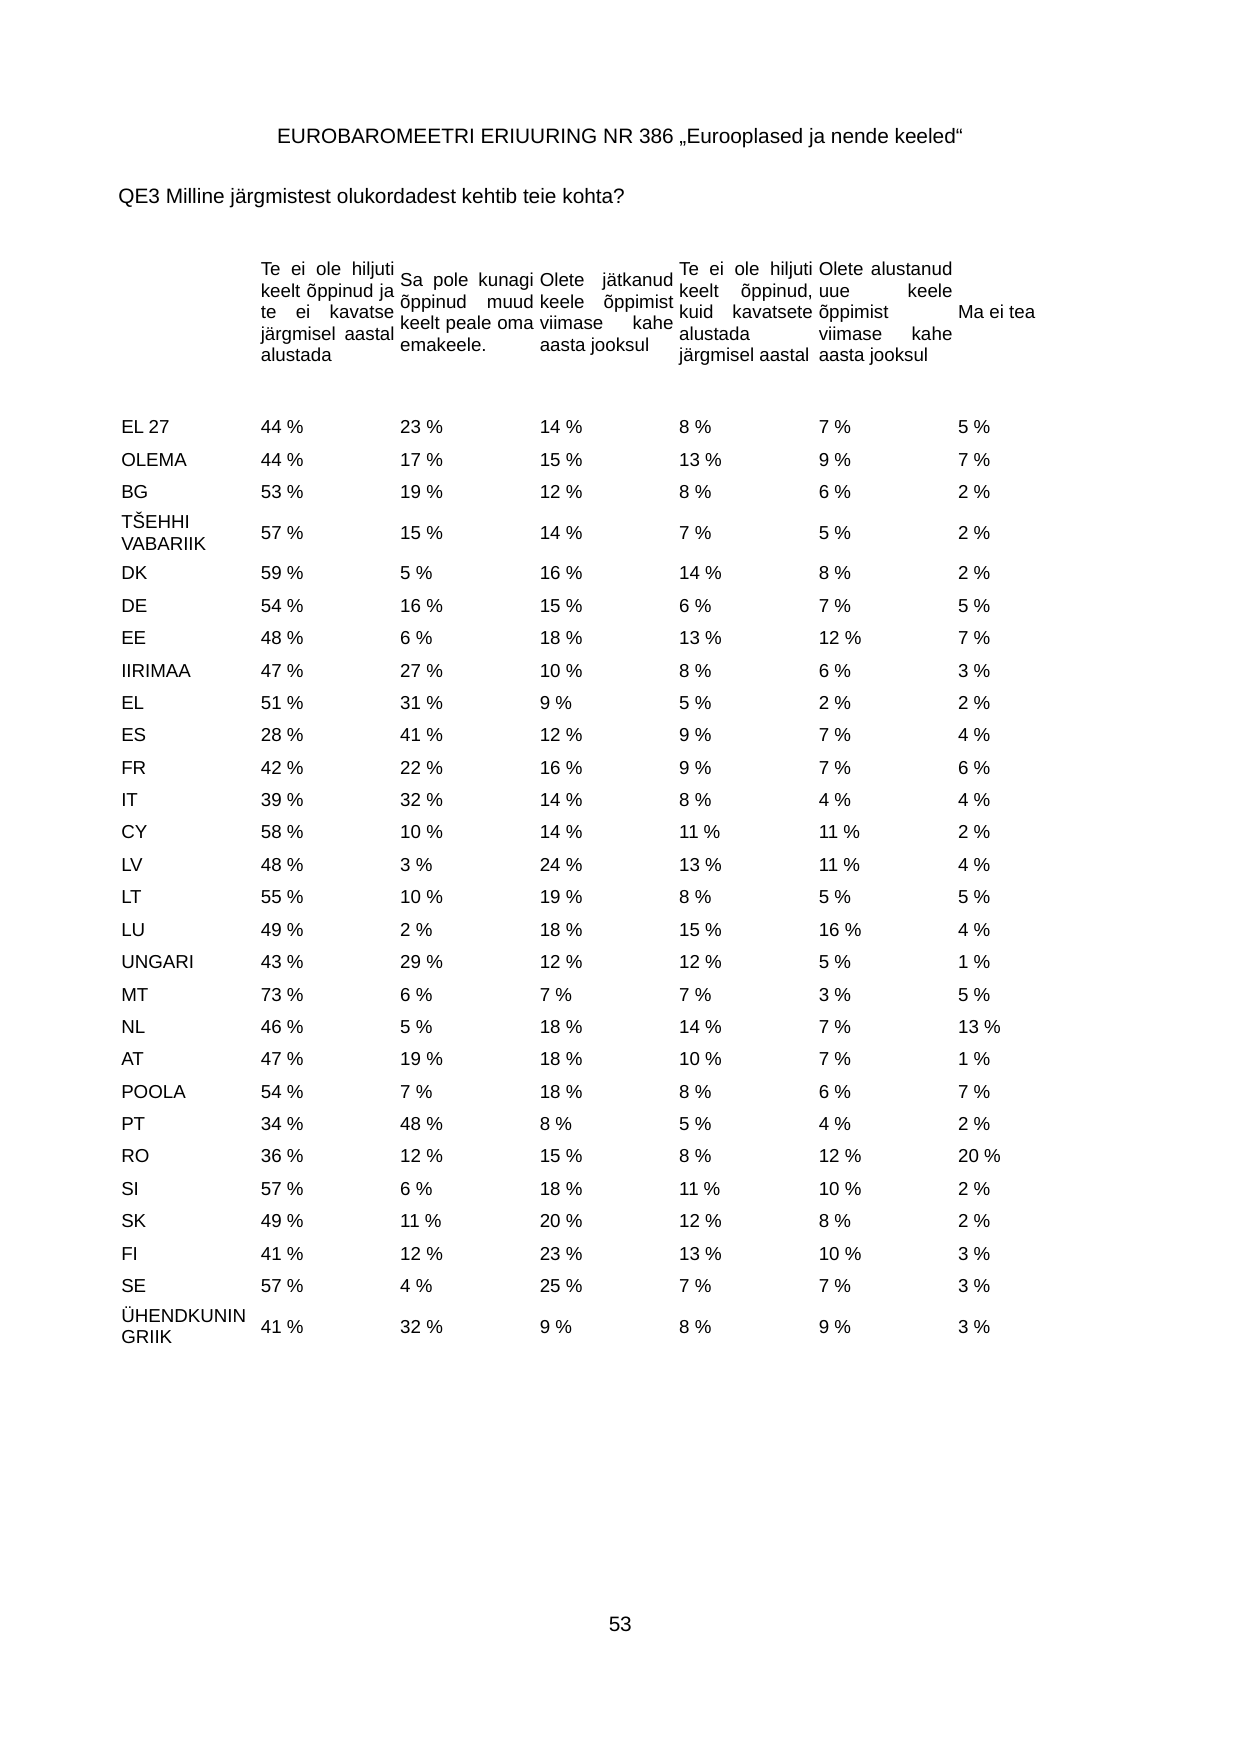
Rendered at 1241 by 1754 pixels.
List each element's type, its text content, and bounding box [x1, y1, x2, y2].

table_cell ES [118, 719, 258, 751]
table_cell 73 % [258, 978, 397, 1010]
table_cell 9 % [537, 686, 676, 719]
table_cell 6 % [397, 622, 537, 654]
table_cell 5 % [816, 508, 955, 557]
table_cell 12 % [537, 719, 676, 751]
table_cell 8 % [676, 881, 816, 913]
table_header Sa pole kunagi õppinud muud keelt peale oma emakeele. [397, 213, 537, 411]
table_cell 10 % [676, 1043, 816, 1075]
table_cell 12 % [816, 622, 955, 654]
table_cell 3 % [955, 1237, 1094, 1269]
table_cell SI [118, 1172, 258, 1205]
table_cell 2 % [955, 557, 1094, 589]
table_cell 41 % [258, 1302, 397, 1351]
table_cell 25 % [537, 1270, 676, 1302]
table_cell 12 % [816, 1140, 955, 1172]
table_header Olete alustanud uue keele õppimist viimase kahe aasta jooksul [816, 213, 955, 411]
table_cell 6 % [676, 589, 816, 622]
table_cell 15 % [537, 443, 676, 475]
table_cell 14 % [537, 411, 676, 443]
table_cell 43 % [258, 946, 397, 978]
table_cell 46 % [258, 1010, 397, 1043]
table_cell 8 % [676, 475, 816, 508]
table_cell 39 % [258, 784, 397, 816]
table_cell FI [118, 1237, 258, 1269]
table_cell 51 % [258, 686, 397, 719]
text QE3 Milline järgmistest olukordadest kehtib teie kohta? [118, 183, 1122, 207]
table_cell 49 % [258, 1205, 397, 1237]
table_cell 4 % [955, 913, 1094, 946]
table_cell 14 % [676, 1010, 816, 1043]
table_cell 6 % [816, 654, 955, 686]
table_cell 32 % [397, 784, 537, 816]
table_cell OLEMA [118, 443, 258, 475]
table_cell 8 % [676, 1140, 816, 1172]
table_cell 3 % [955, 654, 1094, 686]
table_cell 5 % [955, 589, 1094, 622]
table_cell 18 % [537, 913, 676, 946]
table_cell 19 % [397, 475, 537, 508]
table_cell 8 % [676, 784, 816, 816]
table_cell TŠEHHI VABARIIK [118, 508, 258, 557]
table_cell 9 % [816, 1302, 955, 1351]
table_cell 36 % [258, 1140, 397, 1172]
table_header [118, 213, 258, 411]
table_cell 10 % [397, 881, 537, 913]
table_cell 7 % [816, 1043, 955, 1075]
table_cell 48 % [258, 622, 397, 654]
table_cell 5 % [816, 881, 955, 913]
table_cell UNGARI [118, 946, 258, 978]
table_cell 16 % [537, 751, 676, 783]
table_cell 7 % [676, 978, 816, 1010]
table_header Te ei ole hiljuti keelt õppinud ja te ei kavatse järgmisel aastal alustada [258, 213, 397, 411]
table_cell 11 % [676, 1172, 816, 1205]
table_cell 8 % [816, 1205, 955, 1237]
table_cell 13 % [676, 443, 816, 475]
table_cell 53 % [258, 475, 397, 508]
table_header Ma ei tea [955, 213, 1094, 411]
table_cell 4 % [816, 784, 955, 816]
table_cell 6 % [816, 475, 955, 508]
table_cell 32 % [397, 1302, 537, 1351]
table_cell 18 % [537, 1043, 676, 1075]
table_cell 7 % [676, 508, 816, 557]
table_cell 47 % [258, 1043, 397, 1075]
table_cell 7 % [397, 1075, 537, 1107]
table_cell 23 % [397, 411, 537, 443]
table_cell 13 % [676, 622, 816, 654]
table_cell 9 % [676, 751, 816, 783]
table_cell 2 % [955, 475, 1094, 508]
table_cell 12 % [397, 1140, 537, 1172]
table_cell 2 % [955, 508, 1094, 557]
table_cell 18 % [537, 1075, 676, 1107]
table_cell 44 % [258, 443, 397, 475]
table_cell 28 % [258, 719, 397, 751]
table_cell 8 % [676, 1075, 816, 1107]
table_cell 54 % [258, 1075, 397, 1107]
table_cell NL [118, 1010, 258, 1043]
table_cell 15 % [397, 508, 537, 557]
table_cell 7 % [816, 589, 955, 622]
table_cell 4 % [955, 784, 1094, 816]
table_cell 2 % [816, 686, 955, 719]
table_cell 6 % [397, 978, 537, 1010]
table_cell 12 % [537, 475, 676, 508]
table_cell 48 % [258, 848, 397, 881]
table_cell 24 % [537, 848, 676, 881]
table_cell 2 % [955, 686, 1094, 719]
table_cell 15 % [676, 913, 816, 946]
table_cell 11 % [816, 848, 955, 881]
table_cell 5 % [955, 978, 1094, 1010]
table_cell 23 % [537, 1237, 676, 1269]
table_cell 7 % [676, 1270, 816, 1302]
table_cell 6 % [955, 751, 1094, 783]
table_cell 7 % [816, 1270, 955, 1302]
table_cell 14 % [537, 784, 676, 816]
table_cell EL 27 [118, 411, 258, 443]
table_cell 4 % [397, 1270, 537, 1302]
table_header Olete jätkanud keele õppimist viimase kahe aasta jooksul [537, 213, 676, 411]
table_cell 17 % [397, 443, 537, 475]
table_cell 29 % [397, 946, 537, 978]
table_cell 7 % [955, 443, 1094, 475]
table_cell 16 % [397, 589, 537, 622]
table_cell 12 % [676, 946, 816, 978]
table_cell 48 % [397, 1108, 537, 1140]
table_cell EL [118, 686, 258, 719]
table_cell 18 % [537, 1010, 676, 1043]
table_cell 2 % [955, 1108, 1094, 1140]
table_cell LT [118, 881, 258, 913]
table_cell 13 % [676, 1237, 816, 1269]
table_cell 7 % [816, 719, 955, 751]
table_cell 5 % [397, 557, 537, 589]
table_cell 4 % [816, 1108, 955, 1140]
table_cell 44 % [258, 411, 397, 443]
table_cell FR [118, 751, 258, 783]
table_cell 57 % [258, 508, 397, 557]
table_cell 15 % [537, 589, 676, 622]
table_cell 19 % [397, 1043, 537, 1075]
table_cell LV [118, 848, 258, 881]
table_cell 34 % [258, 1108, 397, 1140]
table_cell 8 % [537, 1108, 676, 1140]
table_cell 58 % [258, 816, 397, 848]
table_cell 5 % [955, 881, 1094, 913]
table_cell 16 % [537, 557, 676, 589]
table_cell 10 % [397, 816, 537, 848]
table_cell 7 % [955, 1075, 1094, 1107]
table_cell 12 % [397, 1237, 537, 1269]
table_cell 16 % [816, 913, 955, 946]
table_cell 7 % [816, 411, 955, 443]
table_cell CY [118, 816, 258, 848]
table_cell 8 % [676, 654, 816, 686]
table_cell 7 % [816, 751, 955, 783]
table_cell 5 % [816, 946, 955, 978]
table_cell 7 % [537, 978, 676, 1010]
table_cell 2 % [397, 913, 537, 946]
table_cell 11 % [816, 816, 955, 848]
table_cell 11 % [676, 816, 816, 848]
table_cell 14 % [676, 557, 816, 589]
table_cell 9 % [676, 719, 816, 751]
table_cell 5 % [397, 1010, 537, 1043]
table_cell MT [118, 978, 258, 1010]
table_cell 41 % [258, 1237, 397, 1269]
table_cell 3 % [955, 1270, 1094, 1302]
table_cell 10 % [816, 1237, 955, 1269]
table_cell 59 % [258, 557, 397, 589]
table_cell ÜHENDKUNINGRIIK [118, 1302, 258, 1351]
table_cell 2 % [955, 1172, 1094, 1205]
table_cell LU [118, 913, 258, 946]
table_cell AT [118, 1043, 258, 1075]
table_cell 8 % [676, 411, 816, 443]
table_cell IIRIMAA [118, 654, 258, 686]
table_cell 9 % [816, 443, 955, 475]
table_cell 8 % [676, 1302, 816, 1351]
table_cell 4 % [955, 719, 1094, 751]
table_cell 3 % [397, 848, 537, 881]
table_cell 4 % [955, 848, 1094, 881]
table_cell 27 % [397, 654, 537, 686]
table_cell PT [118, 1108, 258, 1140]
table_cell 6 % [816, 1075, 955, 1107]
table_cell SE [118, 1270, 258, 1302]
table_cell 19 % [537, 881, 676, 913]
table_cell DE [118, 589, 258, 622]
table_cell 15 % [537, 1140, 676, 1172]
table_cell 2 % [955, 1205, 1094, 1237]
table_cell 9 % [537, 1302, 676, 1351]
table_cell IT [118, 784, 258, 816]
table_cell 10 % [537, 654, 676, 686]
table_cell 18 % [537, 622, 676, 654]
table_cell 5 % [955, 411, 1094, 443]
table_cell 10 % [816, 1172, 955, 1205]
table_cell DK [118, 557, 258, 589]
table_cell 1 % [955, 1043, 1094, 1075]
table_cell 20 % [955, 1140, 1094, 1172]
table_cell SK [118, 1205, 258, 1237]
table_cell 14 % [537, 508, 676, 557]
table_cell 20 % [537, 1205, 676, 1237]
table_cell 49 % [258, 913, 397, 946]
table_cell 31 % [397, 686, 537, 719]
table_cell RO [118, 1140, 258, 1172]
table_cell 12 % [676, 1205, 816, 1237]
table_cell 13 % [676, 848, 816, 881]
table_cell 41 % [397, 719, 537, 751]
table_cell 54 % [258, 589, 397, 622]
table_cell 5 % [676, 1108, 816, 1140]
table_cell 22 % [397, 751, 537, 783]
table_cell 55 % [258, 881, 397, 913]
table_cell 18 % [537, 1172, 676, 1205]
table_cell 3 % [955, 1302, 1094, 1351]
table_cell 13 % [955, 1010, 1094, 1043]
table_cell 8 % [816, 557, 955, 589]
table_cell 57 % [258, 1270, 397, 1302]
table_cell 2 % [955, 816, 1094, 848]
table_cell 5 % [676, 686, 816, 719]
table_cell 7 % [955, 622, 1094, 654]
table_cell 7 % [816, 1010, 955, 1043]
table_cell 3 % [816, 978, 955, 1010]
table_cell 1 % [955, 946, 1094, 978]
table_header Te ei ole hiljuti keelt õppinud, kuid kavatsete alustada järgmisel aastal [676, 213, 816, 411]
table_cell 42 % [258, 751, 397, 783]
table_cell EE [118, 622, 258, 654]
table_cell POOLA [118, 1075, 258, 1107]
table_cell 12 % [537, 946, 676, 978]
table_cell 14 % [537, 816, 676, 848]
table_cell 57 % [258, 1172, 397, 1205]
table_cell 6 % [397, 1172, 537, 1205]
table_cell BG [118, 475, 258, 508]
table_cell 47 % [258, 654, 397, 686]
table_cell 11 % [397, 1205, 537, 1237]
